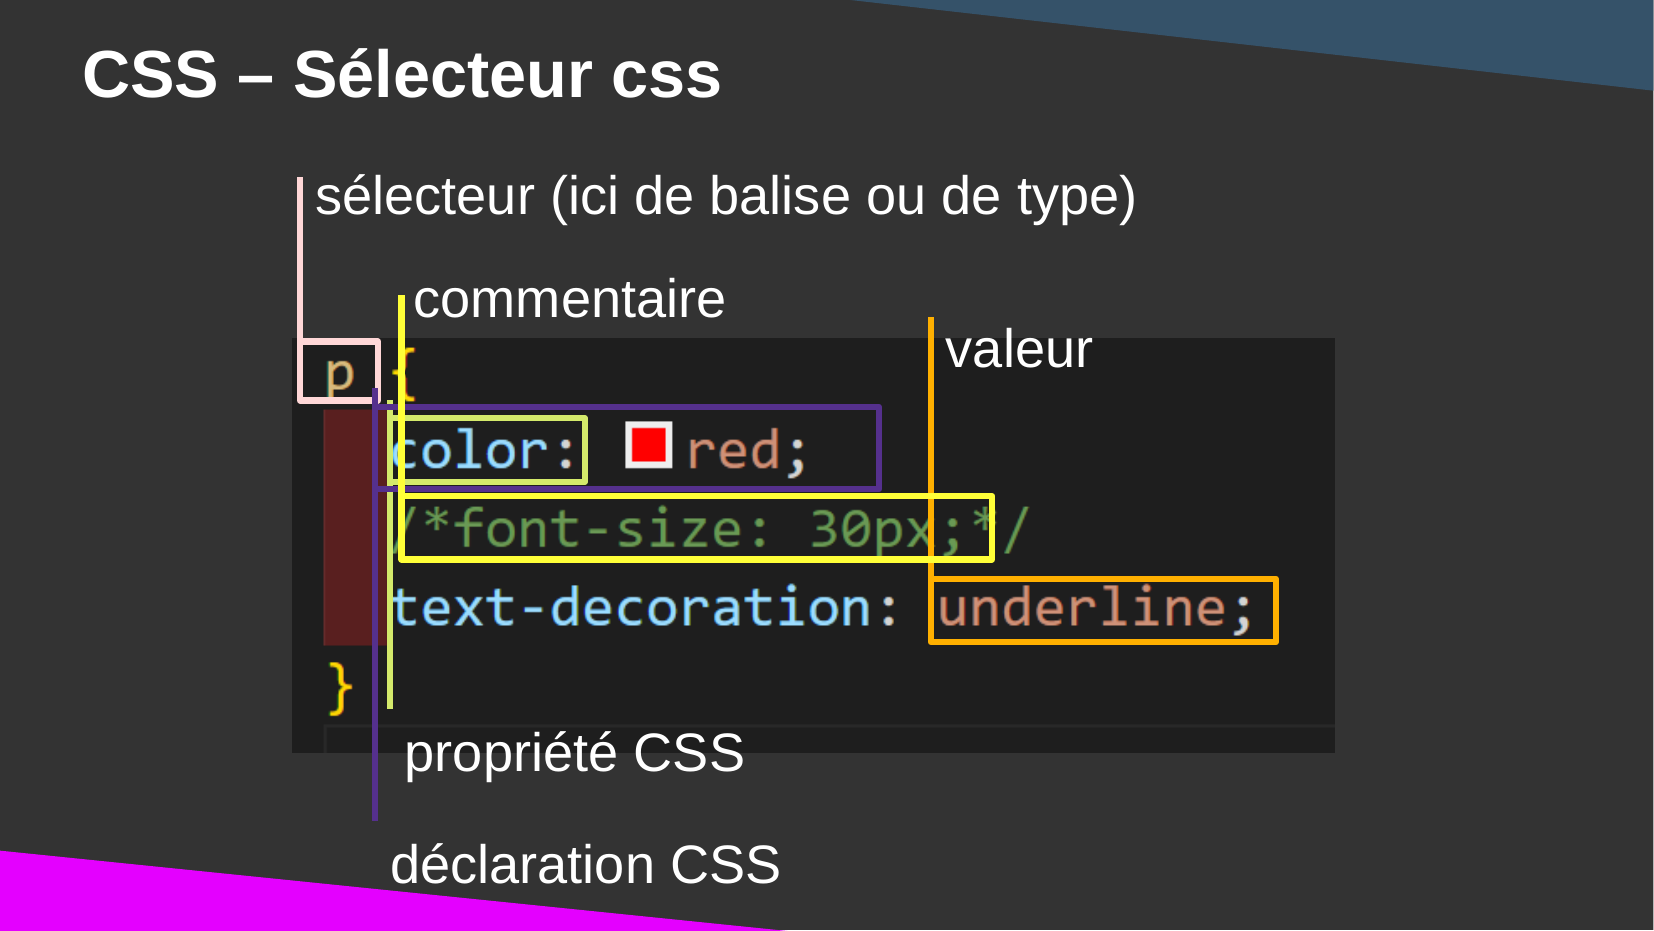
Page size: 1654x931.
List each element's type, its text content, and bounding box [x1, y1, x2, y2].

title valeur [945, 318, 1186, 388]
picture [292, 338, 372, 753]
title CSS – Sélecteur css [82, 37, 1571, 114]
picture [934, 499, 989, 556]
title déclaration CSS [390, 834, 796, 903]
picture [934, 582, 1273, 639]
title sélecteur (ici de balise ou de type) [314, 165, 1158, 226]
text_box [0, 850, 788, 931]
picture [380, 338, 398, 404]
picture [393, 421, 398, 479]
picture [405, 338, 928, 493]
picture [303, 345, 375, 397]
picture [405, 421, 582, 479]
text_box [850, 0, 1654, 91]
title commentaire [413, 268, 744, 337]
picture [378, 338, 1335, 753]
picture [405, 499, 928, 556]
title propriété CSS [404, 722, 768, 834]
picture [378, 410, 387, 486]
picture [405, 410, 876, 486]
